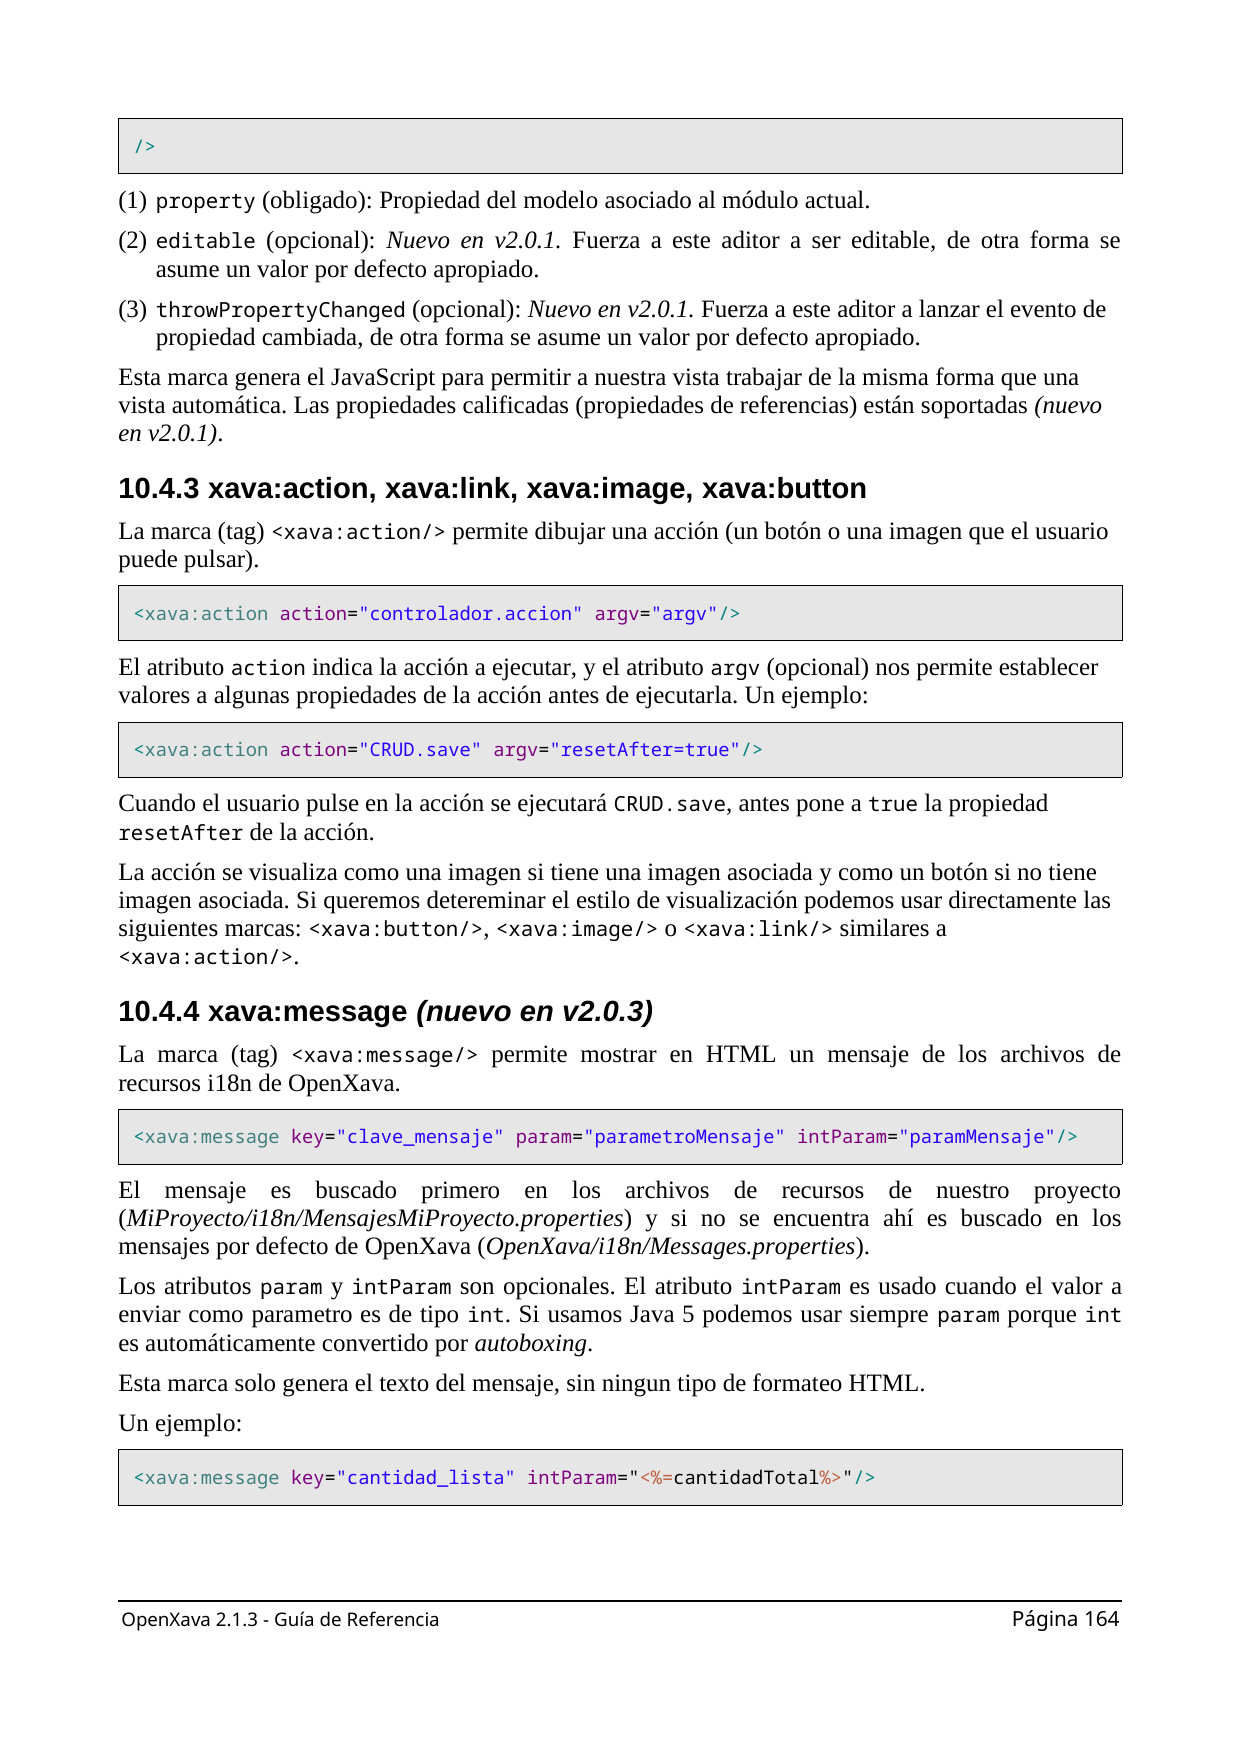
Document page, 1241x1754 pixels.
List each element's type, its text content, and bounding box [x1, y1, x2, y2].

text Los atributos param y intParam son opcionales. El atributo intParam es usado cuando el valor a enviar como parametro es de tipo int. Si usamos Java 5 podemos usar siempre param porque int es automáticamente convertido por autoboxing. [118, 1272, 1122, 1356]
list throwPropertyChanged (opcional): Nuevo en v2.0.1. Fuerza a este aditor a lanzar el evento de propiedad cambiada, de otra forma se asume un valor por defecto apropiado. [118, 295, 1122, 351]
text <xava:action action="controlador.accion" argv="argv"/> [119, 586, 1122, 640]
list property (obligado): Propiedad del modelo asociado al módulo actual. [118, 186, 1122, 214]
subtitle xava:message (nuevo en v2.0.3) [118, 995, 1122, 1028]
text Esta marca genera el JavaScript para permitir a nuestra vista trabajar de la misma forma que una vista automática. Las propiedades calificadas (propiedades de referencias) están soportadas (nuevo en v2.0.1). [118, 363, 1122, 447]
text La acción se visualiza como una imagen si tiene una imagen asociada y como un botón si no tiene imagen asociada. Si queremos detereminar el estilo de visualización podemos usar directamente las siguientes marcas: <xava:button/>, <xava:image/> o <xava:link/> similares a <xava:action/>. [118, 858, 1122, 970]
text Cuando el usuario pulse en la acción se ejecutará CRUD.save, antes pone a true la propiedad resetAfter de la acción. [118, 789, 1122, 846]
text <xava:message key="cantidad_lista" intParam="<%=cantidadTotal%>"/> [119, 1450, 1122, 1505]
text El mensaje es buscado primero en los archivos de recursos de nuestro proyecto (MiProyecto/i18n/MensajesMiProyecto.properties) y si no se encuentra ahí es buscado en los mensajes por defecto de OpenXava (OpenXava/i18n/Messages.properties). [118, 1177, 1122, 1260]
text <xava:message key="clave_mensaje" param="parametroMensaje" intParam="paramMensaje"/> [119, 1110, 1122, 1164]
text /> [119, 119, 1122, 173]
text <xava:action action="CRUD.save" argv="resetAfter=true"/> [119, 723, 1122, 777]
text La marca (tag) <xava:action/> permite dibujar una acción (un botón o una imagen que el usuario puede pulsar). [118, 517, 1122, 573]
list editable (opcional): Nuevo en v2.0.1. Fuerza a este aditor a ser editable, de otra forma se asume un valor por defecto apropiado. [118, 227, 1122, 283]
text La marca (tag) <xava:message/> permite mostrar en HTML un mensaje de los archivos de recursos i18n de OpenXava. [118, 1040, 1122, 1096]
text Esta marca solo genera el texto del mensaje, sin ningun tipo de formateo HTML. [118, 1369, 1122, 1397]
subtitle xava:action, xava:link, xava:image, xava:button [118, 472, 1122, 504]
text Un ejemplo: [118, 1409, 1122, 1437]
text El atributo action indica la acción a ejecutar, y el atributo argv (opcional) nos permite establecer valores a algunas propiedades de la acción antes de ejecutarla. Un ejemplo: [118, 653, 1122, 709]
